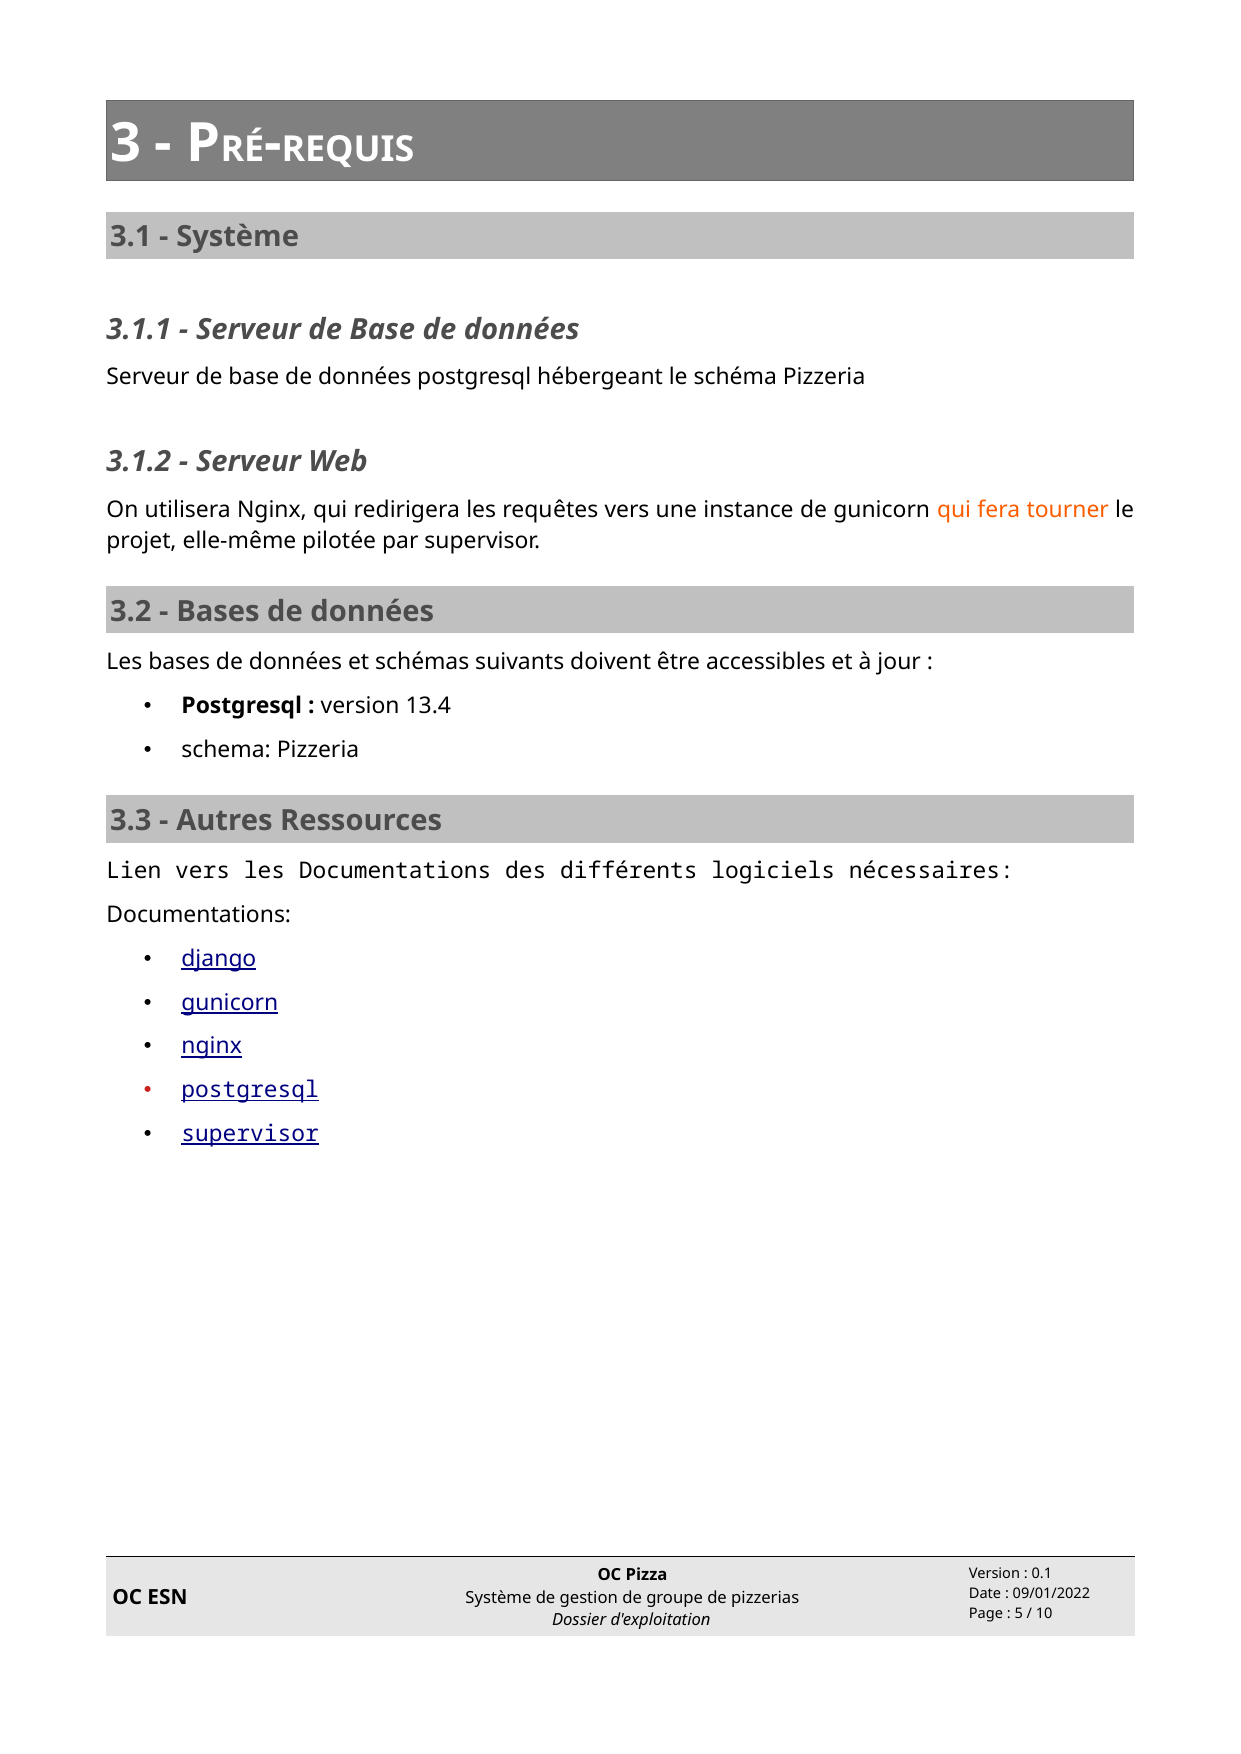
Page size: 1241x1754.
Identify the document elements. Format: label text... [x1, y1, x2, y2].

list django [144, 942, 1134, 973]
list postgresql [144, 1073, 1134, 1104]
text Lien vers les Documentations des différents logiciels nécessaires: [106, 854, 1134, 886]
list gunicorn [144, 986, 1134, 1017]
list nginx [144, 1029, 1134, 1061]
text Les bases de données et schémas suivants doivent être accessibles et à jour : [106, 645, 1134, 677]
text Documentations: [106, 898, 1134, 929]
text Serveur de base de données postgresql hébergeant le schéma Pizzeria [106, 360, 1134, 391]
subtitle Serveur Web [106, 440, 1134, 480]
text On utilisera Nginx, qui redirigera les requêtes vers une instance de gunicorn qui fera tourner le projet, elle-même pilotée par supervisor. [106, 492, 1134, 555]
subtitle Bases de données [107, 588, 1133, 632]
subtitle Serveur de Base de données [106, 308, 1134, 348]
list schema: Pizzeria [144, 733, 1134, 764]
list supervisor [144, 1117, 1134, 1148]
subtitle Autres Ressources [107, 796, 1133, 842]
subtitle Pré-requis [107, 101, 1133, 180]
subtitle Système [107, 213, 1133, 258]
list Postgresql : version 13.4 [144, 689, 1134, 720]
